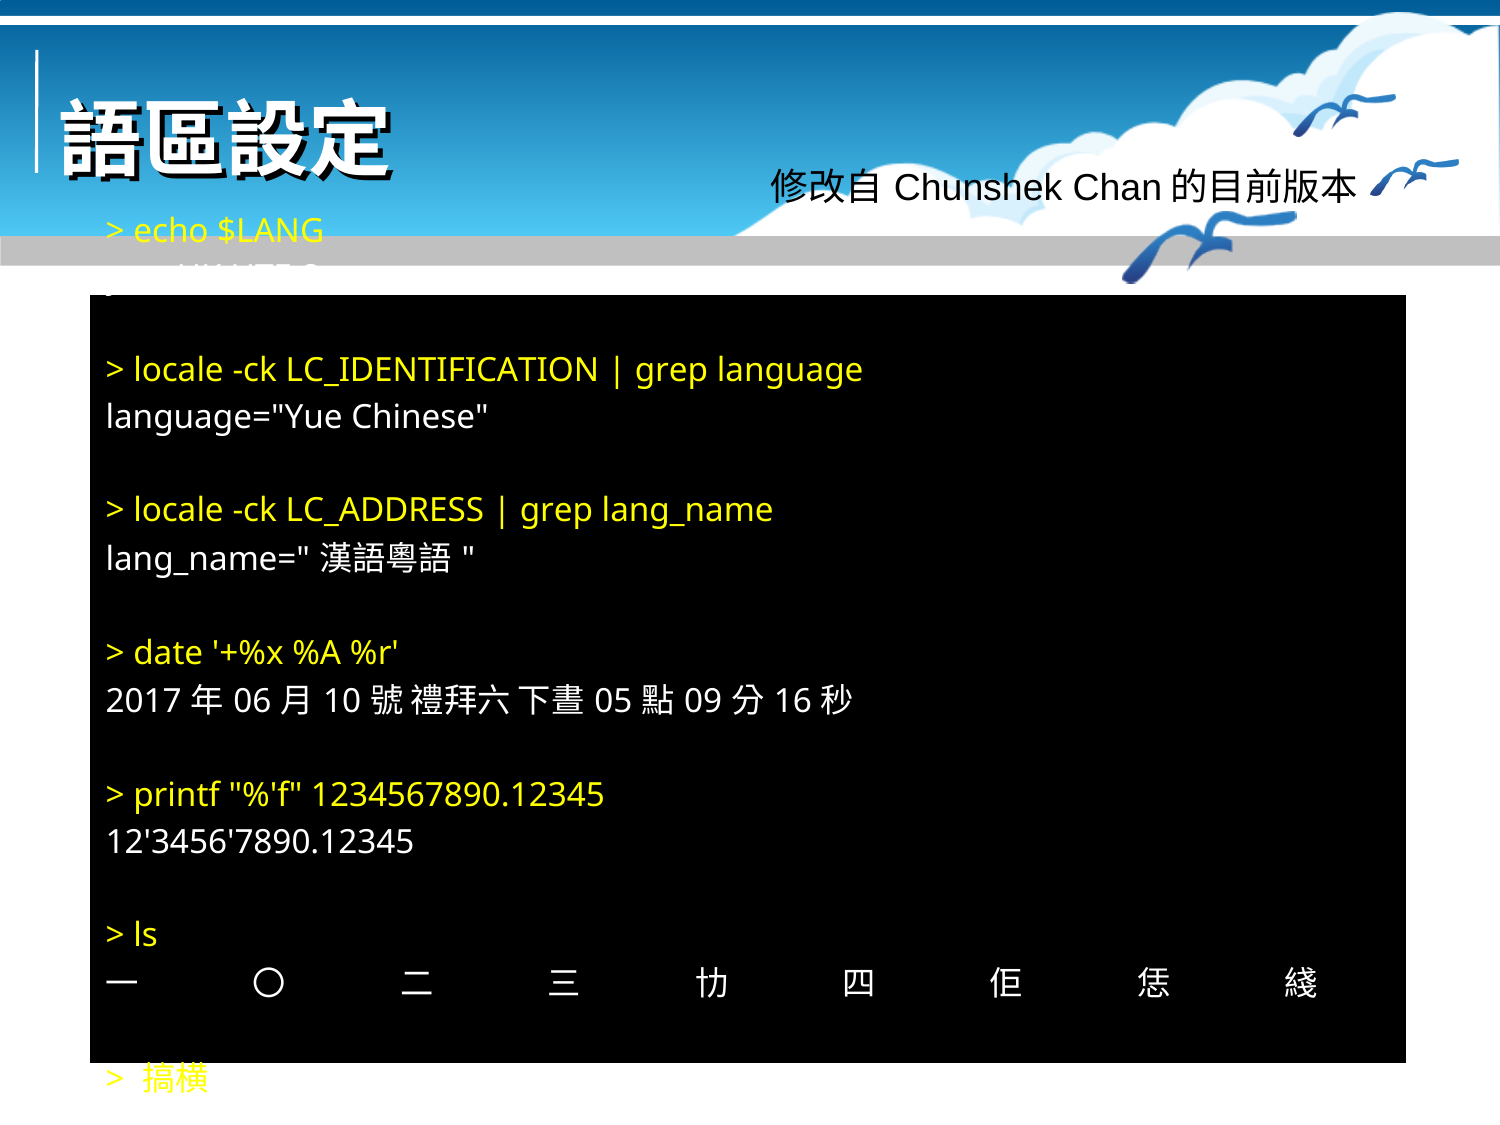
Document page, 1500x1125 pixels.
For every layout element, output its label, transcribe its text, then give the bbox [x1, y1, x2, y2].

picture [730, 12, 1500, 284]
title 語區設定 [59, 86, 1465, 186]
text_box 修改自Chunshek Chan的目前版本 [755, 152, 1394, 223]
text_box > echo $LANG yue_HK.UTF-8 > locale -ck LC_IDENTIFICATION | grep language language="Yue Chinese" > locale -ck LC_ADDRESS | grep lang_name lang_name="漢語粵語" > date '+%x %A %r' 2017年06月10號 禮拜六 下晝05點09分16秒 > printf "%'f" 1234567890.12345 12'3456'7890.12345 > ls 一 〇 二 三 㔹 四 佢 恁 綫 > 搞横 bash: 搞横：命令冇影 [90, 295, 1406, 1063]
